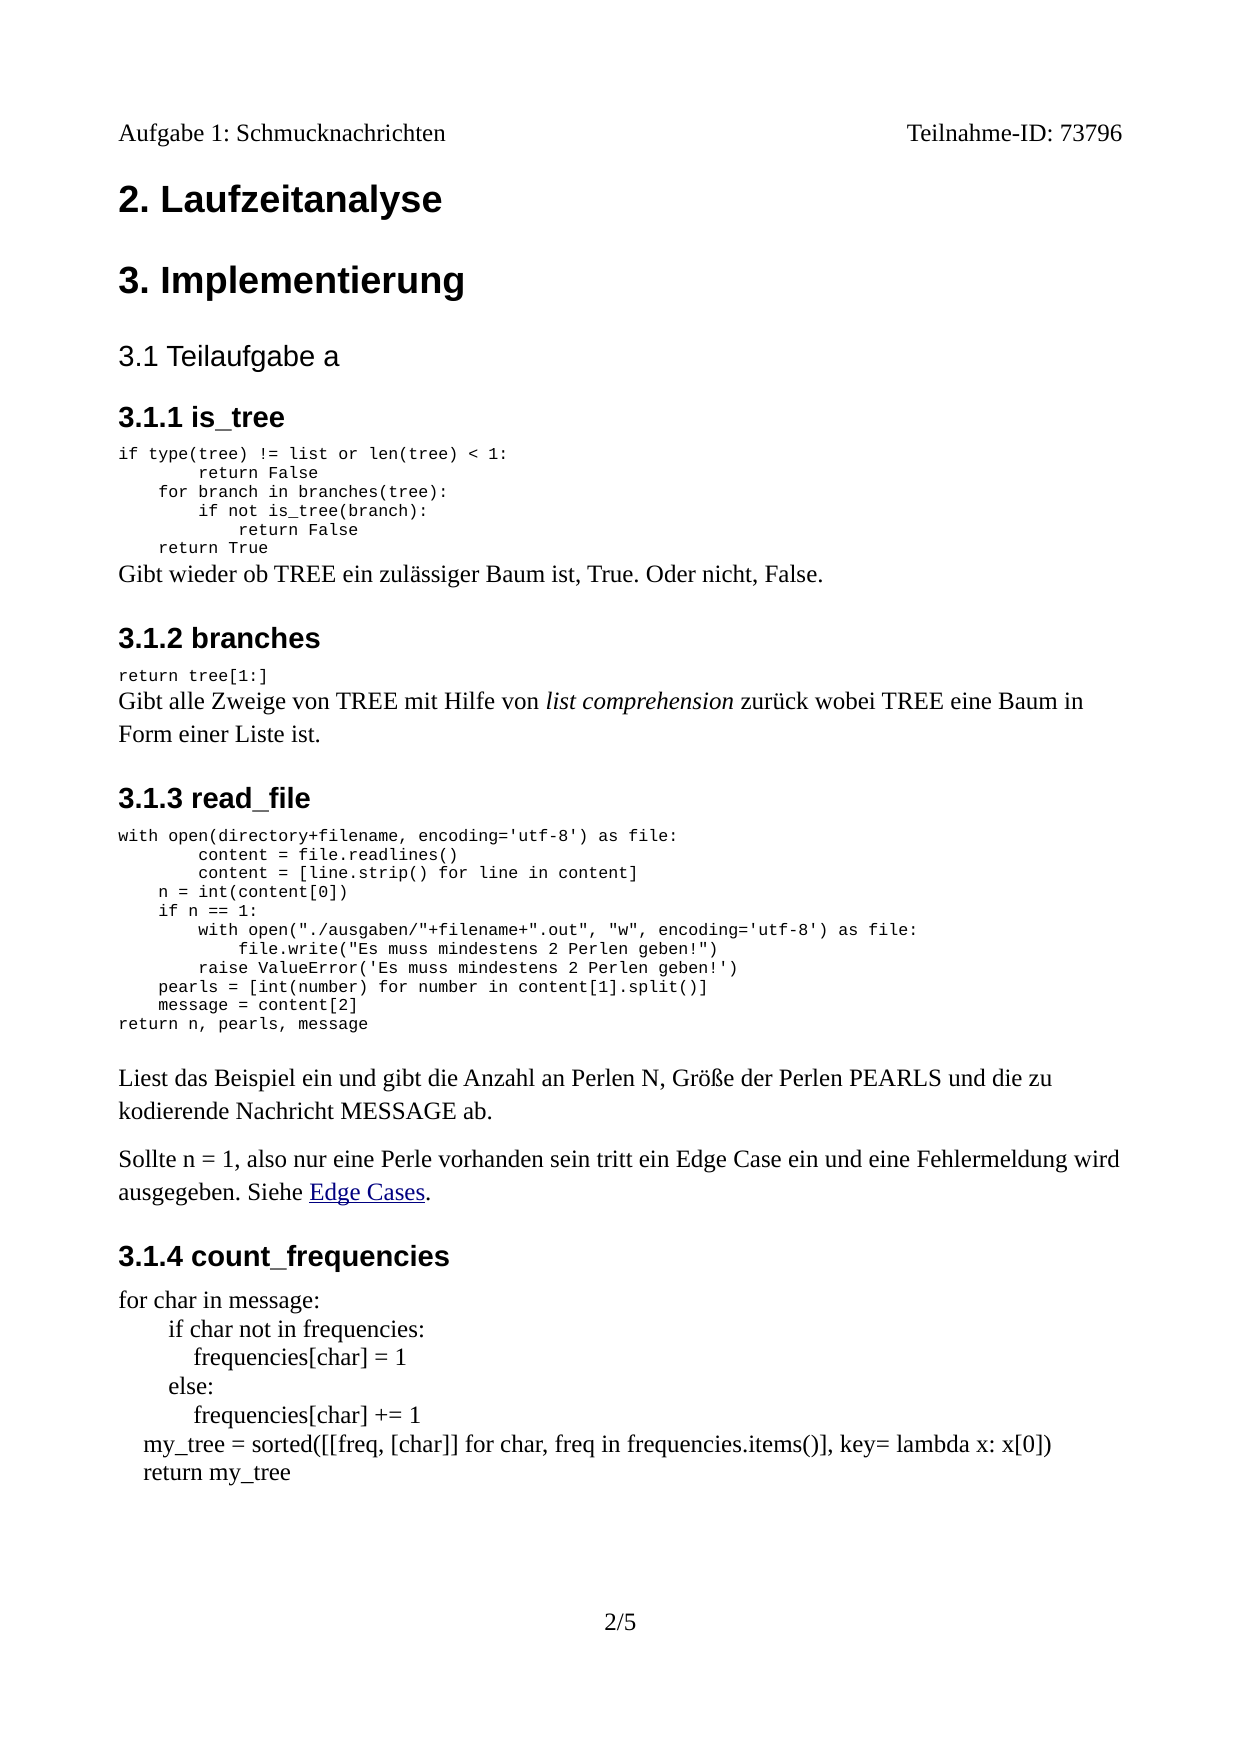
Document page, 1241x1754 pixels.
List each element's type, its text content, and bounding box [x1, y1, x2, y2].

text return True [118, 540, 1122, 559]
text n = int(content[0]) [118, 884, 1122, 903]
text for char in message: [118, 1285, 1122, 1314]
text return False [118, 521, 1122, 540]
text if n == 1: [118, 903, 1122, 922]
text frequencies[char] = 1 [118, 1342, 1122, 1371]
text if char not in frequencies: [118, 1314, 1122, 1342]
text Sollte n = 1, also nur eine Perle vorhanden sein tritt ein Edge Case ein und eine Fehlermeldung wird ausgegeben. Siehe Edge Cases. [118, 1144, 1122, 1205]
subtitle 3.1.2 branches [118, 621, 1122, 655]
text frequencies[char] += 1 [118, 1400, 1122, 1429]
text return tree[1:] [118, 667, 1122, 686]
text Gibt wieder ob TREE ein zulässiger Baum ist, True. Oder nicht, False. [118, 559, 1122, 588]
text content = file.readlines() [118, 846, 1122, 865]
text Liest das Beispiel ein und gibt die Anzahl an Perlen N, Größe der Perlen PEARLS und die zu kodierende Nachricht MESSAGE ab. [118, 1063, 1122, 1125]
text file.write("Es muss mindestens 2 Perlen geben!") [118, 940, 1122, 959]
text my_tree = sorted([[freq, [char]] for char, freq in frequencies.items()], key= lambda x: x[0]) [118, 1429, 1122, 1457]
text else: [118, 1371, 1122, 1400]
subtitle 3. Implementierung [118, 258, 1122, 302]
subtitle 3.1.4 count_frequencies [118, 1239, 1122, 1272]
text if not is_tree(branch): [118, 502, 1122, 521]
text for branch in branches(tree): [118, 483, 1122, 502]
subtitle 2. Laufzeitanalyse [118, 177, 1122, 221]
text content = [line.strip() for line in content] [118, 865, 1122, 884]
text with open("./ausgaben/"+filename+".out", "w", encoding='utf-8') as file: [118, 922, 1122, 940]
subtitle 3.1.1 is_tree [118, 400, 1122, 433]
text with open(directory+filename, encoding='utf-8') as file: [118, 827, 1122, 846]
text Gibt alle Zweige von TREE mit Hilfe von list comprehension zurück wobei TREE eine Baum in Form einer Liste ist. [118, 686, 1122, 748]
text return my_tree [118, 1457, 1122, 1486]
text if type(tree) != list or len(tree) < 1: [118, 446, 1122, 465]
text pearls = [int(number) for number in content[1].split()] [118, 978, 1122, 997]
subtitle 3.1 Teilaufgabe a [118, 339, 1122, 373]
text return n, pearls, message [118, 1016, 1122, 1035]
subtitle 3.1.3 read_file [118, 781, 1122, 815]
text return False [118, 465, 1122, 483]
text raise ValueError('Es muss mindestens 2 Perlen geben!') [118, 959, 1122, 978]
text message = content[2] [118, 997, 1122, 1016]
